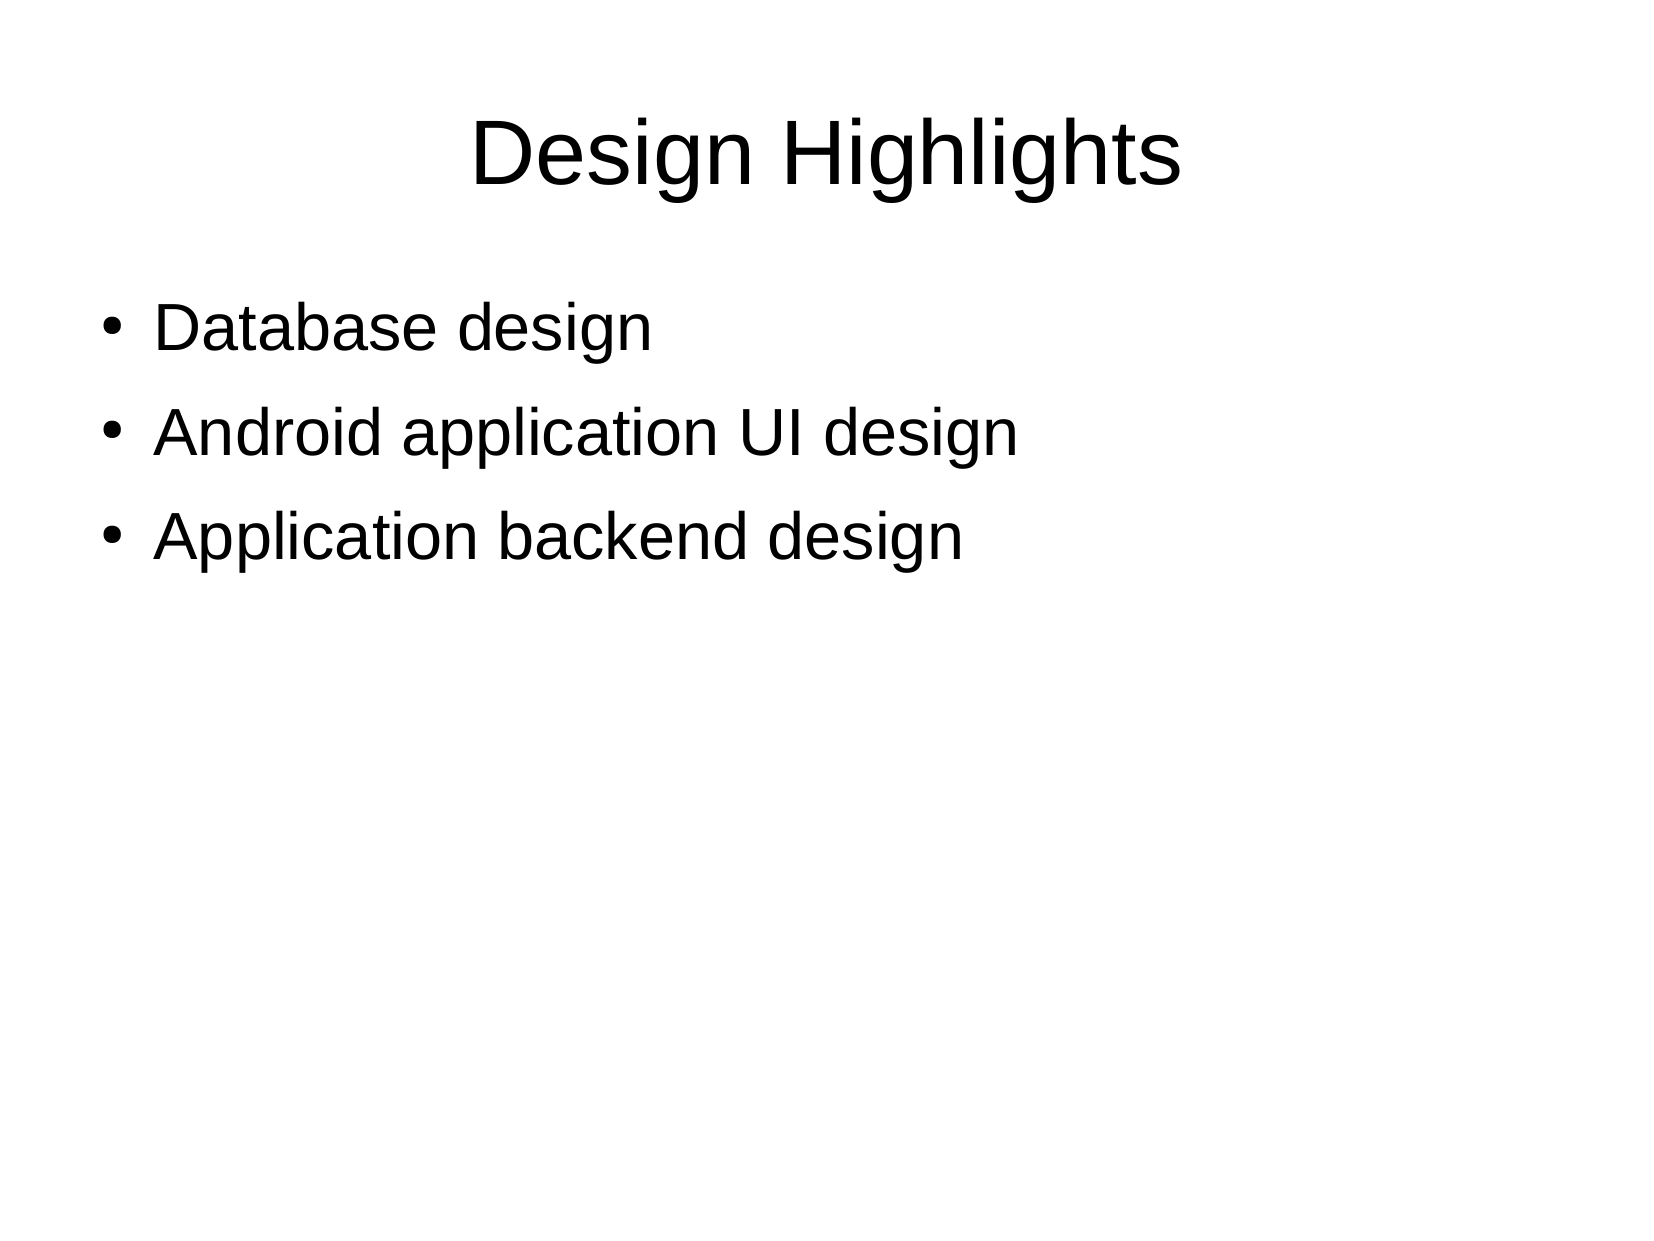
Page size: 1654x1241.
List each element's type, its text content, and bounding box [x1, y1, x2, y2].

list Database design Android application UI design Application backend design [82, 290, 1571, 1010]
title Design Highlights [82, 49, 1571, 257]
